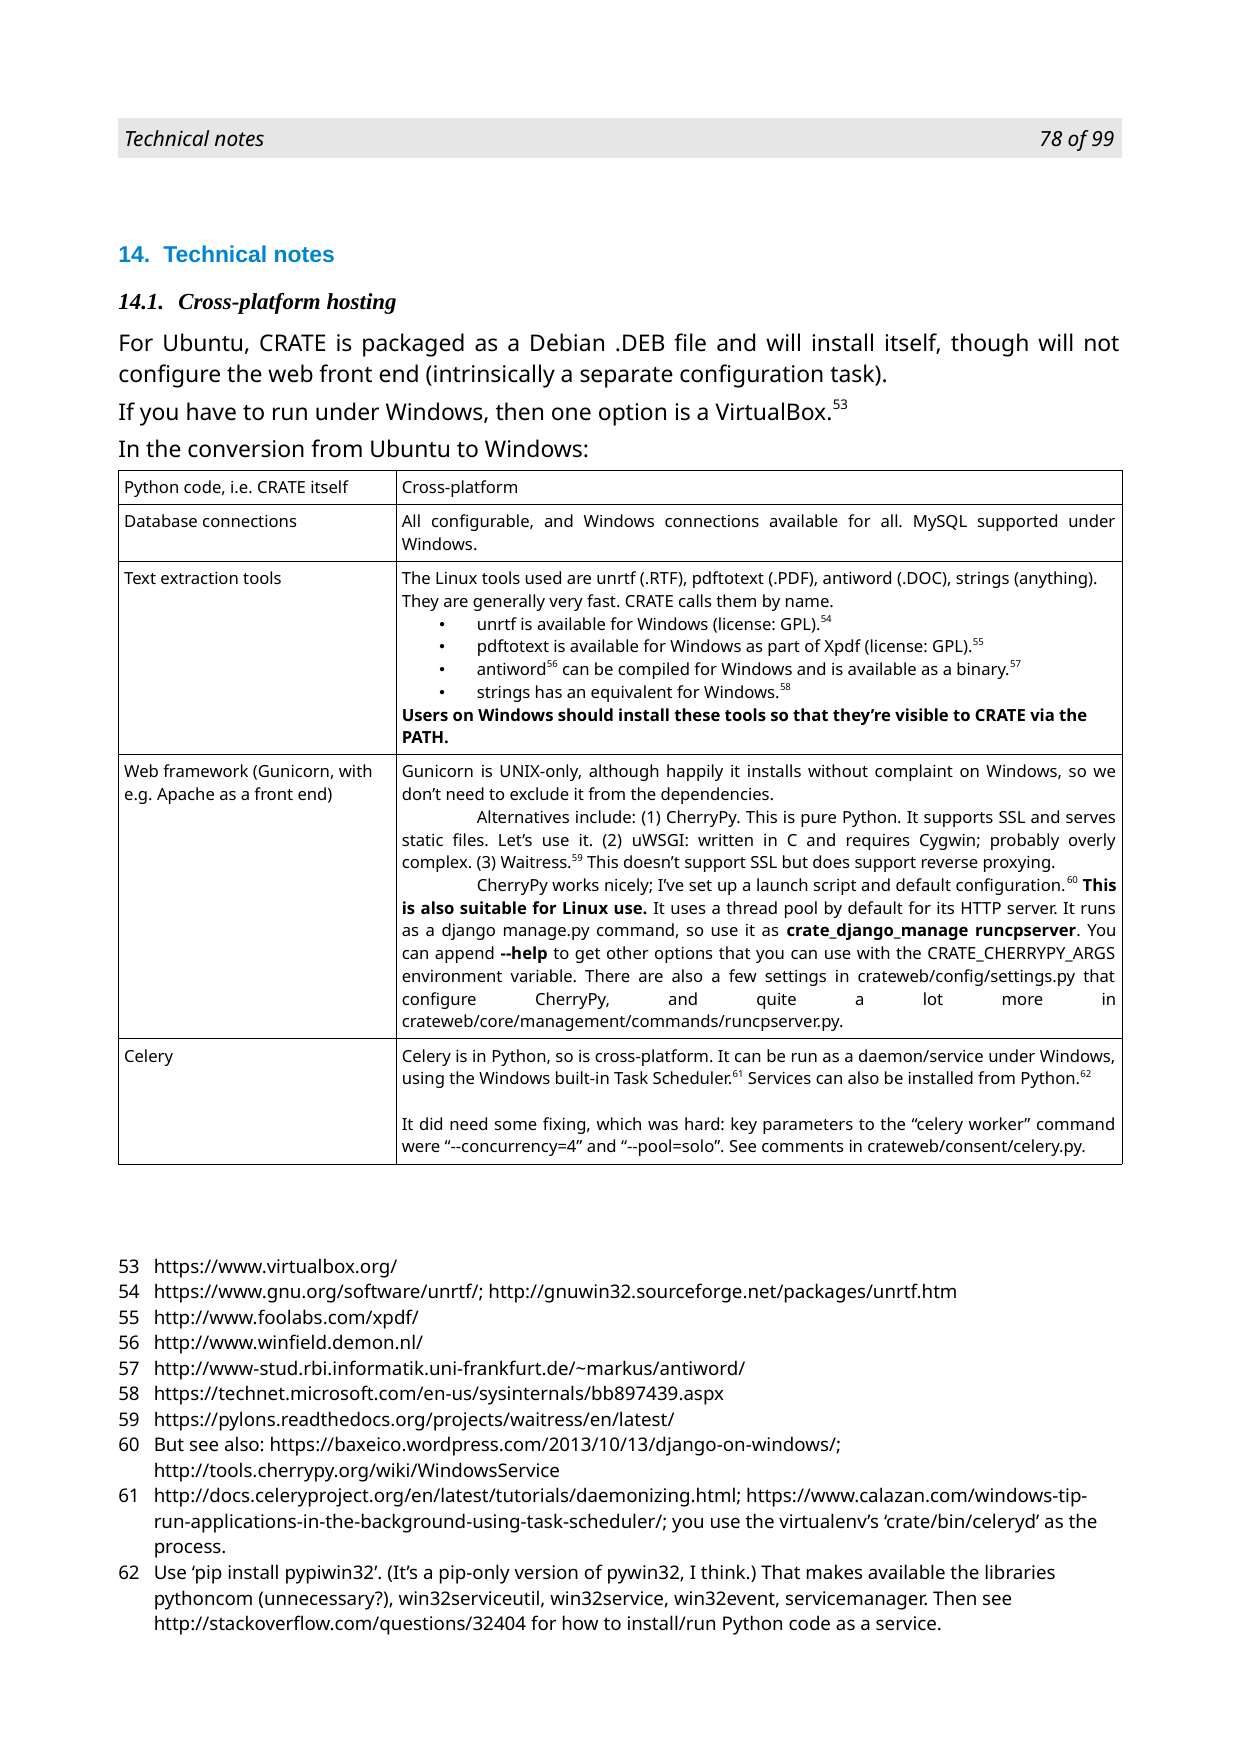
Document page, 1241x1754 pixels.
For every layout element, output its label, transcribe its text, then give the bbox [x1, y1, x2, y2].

table_header Cross-platform [397, 471, 1122, 504]
subtitle Technical notes [118, 241, 1122, 267]
table_cell Text extraction tools [119, 562, 396, 754]
table_cell All configurable, and Windows connections available for all. MySQL supported under Windows. [397, 505, 1122, 561]
table_cell Gunicorn is UNIX-only, although happily it installs without complaint on Windows, so we don’t need to exclude it from the dependencies. Alternatives include: (1) CherryPy. This is pure Python. It supports SSL and serves static files. Let’s use it. (2) uWSGI: written in C and requires Cygwin; probably overly complex. (3) Waitress. This doesn’t support SSL but does support reverse proxying. CherryPy works nicely; I’ve set up a launch script and default configuration. This is also suitable for Linux use. It uses a thread pool by default for its HTTP server. It runs as a django manage.py command, so use it as crate_django_manage runcpserver. You can append --help to get other options that you can use with the CRATE_CHERRYPY_ARGS environment variable. There are also a few settings in crateweb/config/settings.py that configure CherryPy, and quite a lot more in crateweb/core/management/commands/runcpserver.py. [397, 755, 1122, 1038]
text If you have to run under Windows, then one option is a VirtualBox. [118, 395, 1122, 427]
text For Ubuntu, CRATE is packaged as a Debian .DEB file and will install itself, though will not configure the web front end (intrinsically a separate configuration task). [118, 327, 1122, 389]
subtitle Cross-platform hosting [118, 288, 1122, 314]
table_cell Web framework (Gunicorn, with e.g. Apache as a front end) [119, 755, 396, 1038]
table_header Python code, i.e. CRATE itself [119, 471, 396, 504]
table_cell Celery is in Python, so is cross-platform. It can be run as a daemon/service under Windows, using the Windows built-in Task Scheduler. Services can also be installed from Python. It did need some fixing, which was hard: key parameters to the “celery worker” command were “--concurrency=4” and “--pool=solo”. See comments in crateweb/consent/celery.py. [397, 1039, 1122, 1163]
text In the conversion from Ubuntu to Windows: [118, 433, 1122, 464]
table_cell The Linux tools used are unrtf (.RTF), pdftotext (.PDF), antiword (.DOC), strings (anything). They are generally very fast. CRATE calls them by name. unrtf is available for Windows (license: GPL). pdftotext is available for Windows as part of Xpdf (license: GPL). antiword can be compiled for Windows and is available as a binary. strings has an equivalent for Windows. Users on Windows should install these tools so that they’re visible to CRATE via the PATH. [397, 562, 1122, 754]
table_cell Celery [119, 1039, 396, 1163]
table_cell Database connections [119, 505, 396, 561]
text https://www.virtualbox.org/ [118, 1253, 1122, 1278]
